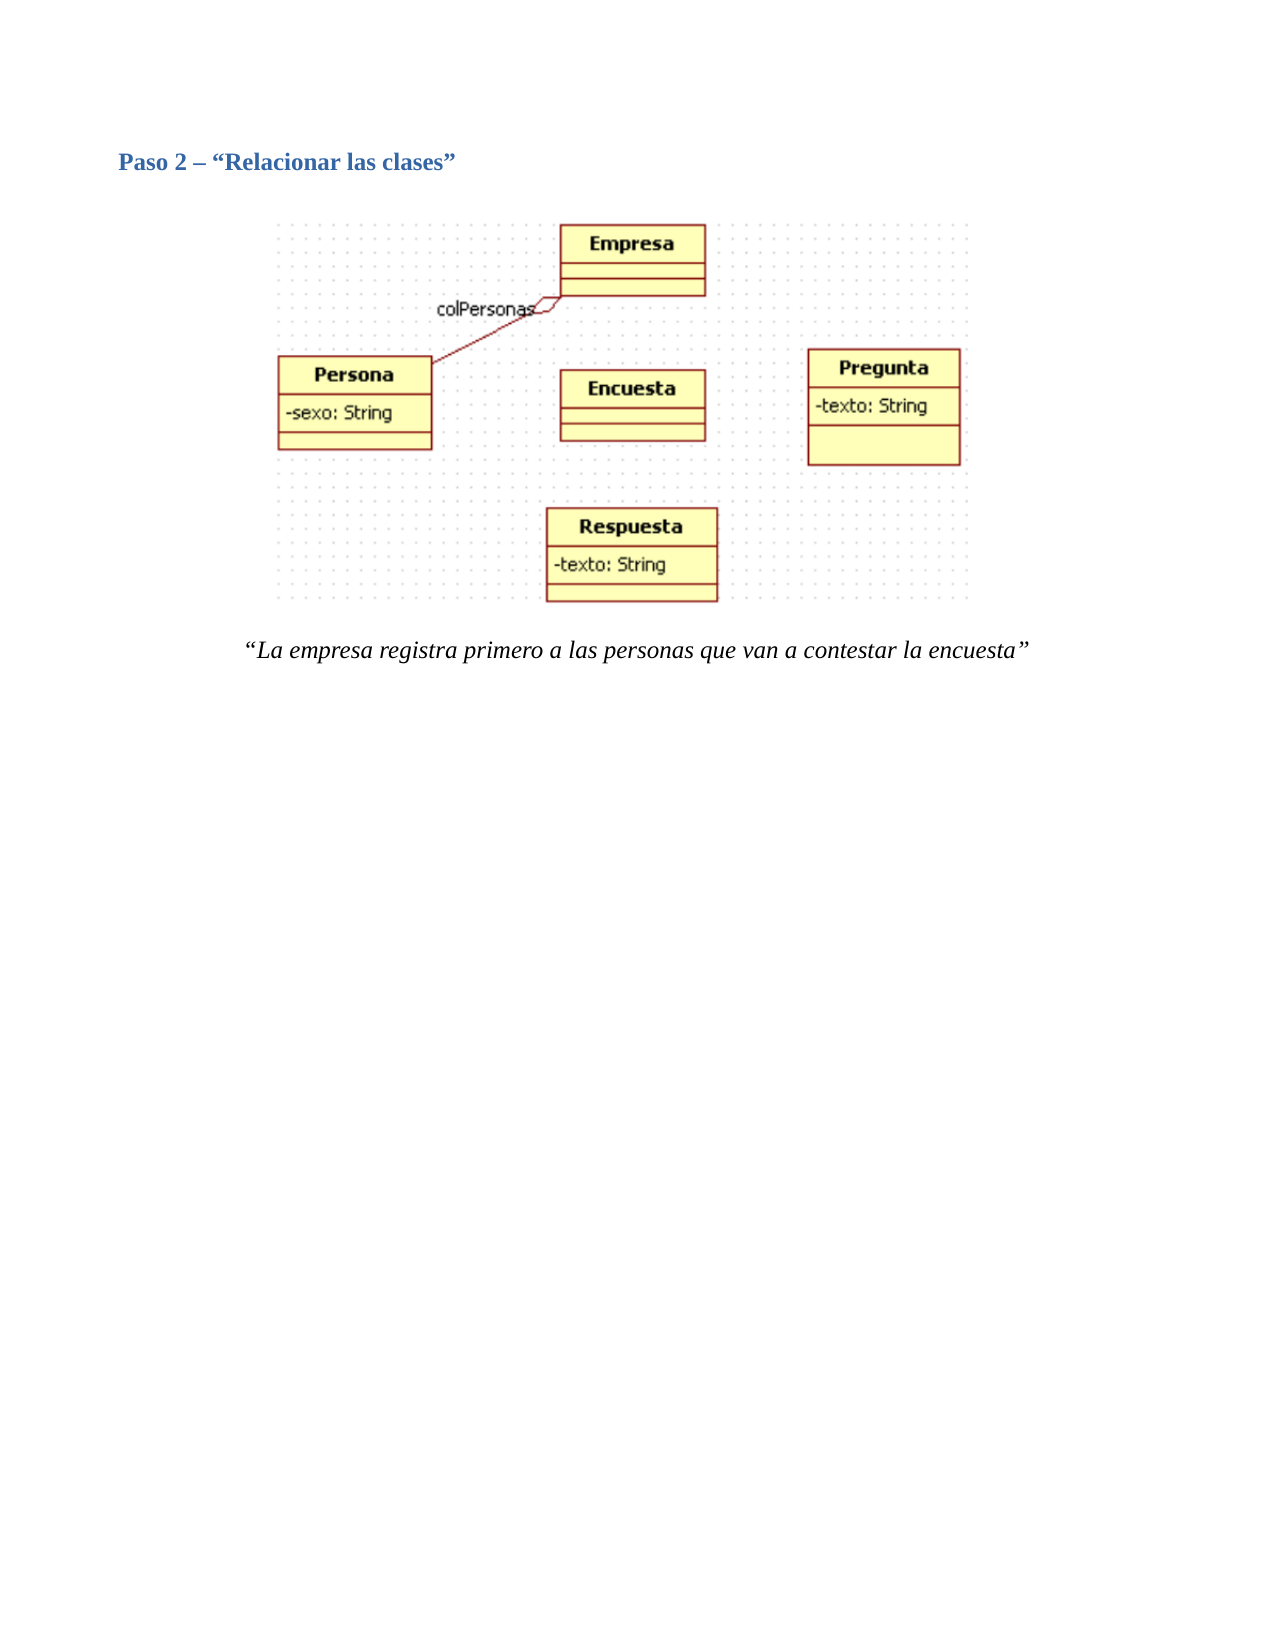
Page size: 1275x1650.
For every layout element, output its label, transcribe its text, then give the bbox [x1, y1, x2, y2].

text “La empresa registra primero a las personas que van a contestar la encuesta” [118, 636, 1157, 664]
text Paso 2 – “Relacionar las clases” [118, 147, 1157, 176]
picture [270, 218, 968, 610]
